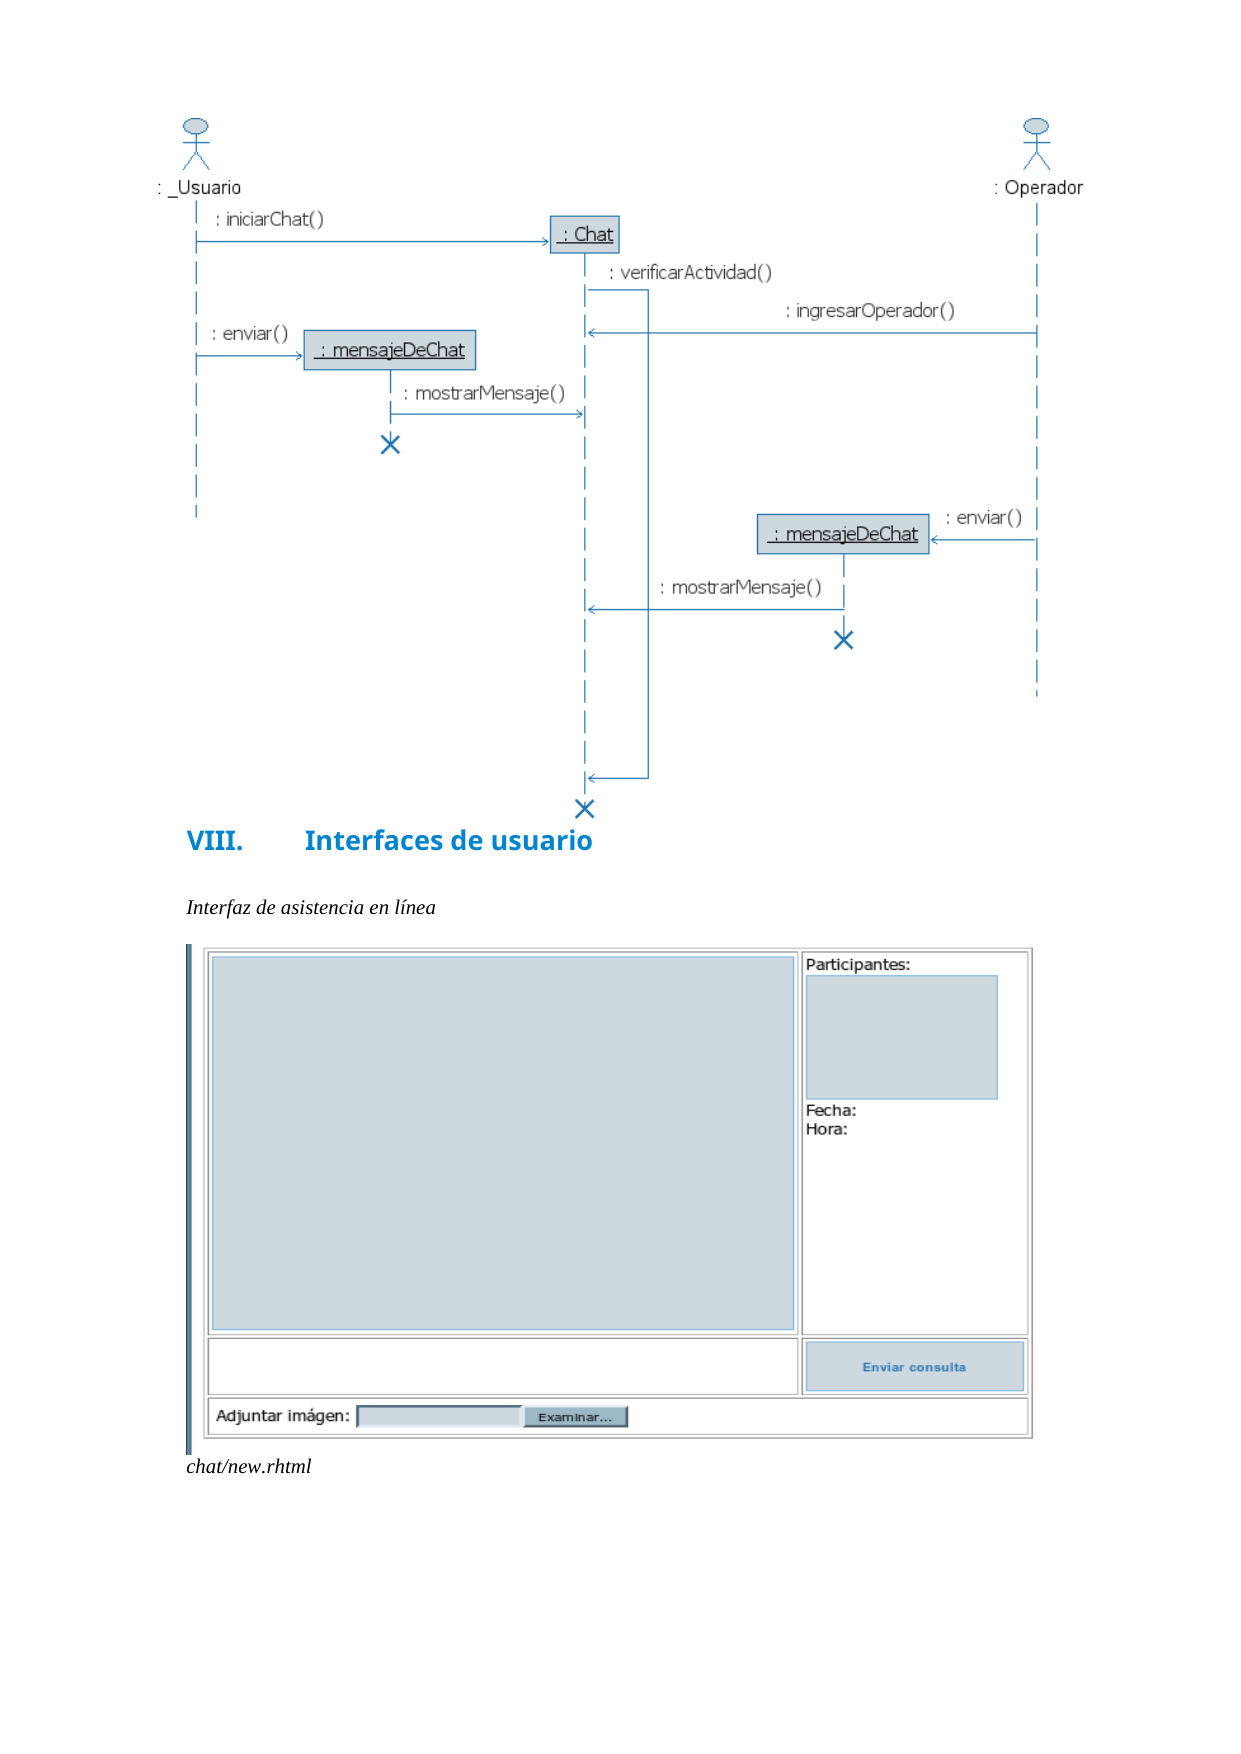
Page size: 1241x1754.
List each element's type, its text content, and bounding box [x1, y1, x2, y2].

picture [145, 118, 1096, 821]
text chat/new.rhtml [186, 1455, 1054, 1478]
text Interfaz de asistencia en línea [186, 895, 1054, 919]
subtitle Interfaces de usuario [187, 821, 1122, 858]
picture [186, 944, 1055, 1455]
